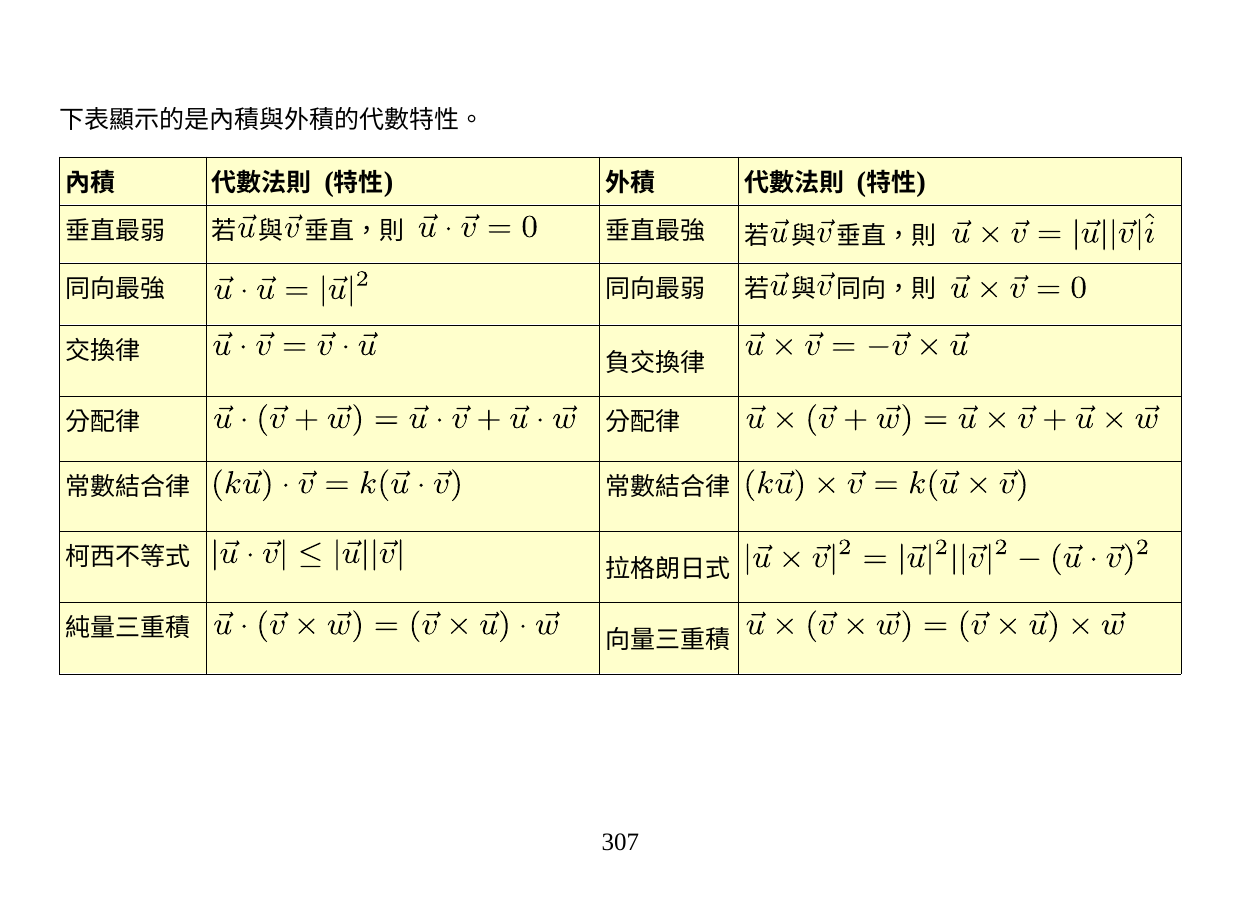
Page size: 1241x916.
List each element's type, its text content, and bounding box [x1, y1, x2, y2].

table_cell [207, 603, 599, 673]
table_cell [739, 462, 1181, 531]
table_cell 柯西不等式 [60, 532, 206, 602]
table_cell [207, 397, 599, 461]
table_cell 交換律 [60, 326, 206, 396]
table_cell 負交換律 [600, 326, 738, 396]
table_cell [207, 264, 599, 324]
table_cell 垂直最弱 [60, 206, 206, 262]
table_cell 垂直最強 [600, 206, 738, 262]
table_cell 若與同向，則 [739, 264, 1181, 324]
table_cell 向量三重積 [600, 603, 738, 673]
table_cell 純量三重積 [60, 603, 206, 673]
table_cell 拉格朗日式 [600, 532, 738, 602]
table_cell [739, 326, 1181, 396]
table_cell 分配律 [60, 397, 206, 461]
table_cell 若與垂直，則 [207, 206, 599, 262]
table_cell 分配律 [600, 397, 738, 461]
table_cell 同向最弱 [600, 264, 738, 324]
table_header 代數法則 (特性) [207, 158, 599, 204]
table_cell [207, 326, 599, 396]
table_cell 常數結合律 [600, 462, 738, 531]
table_cell [739, 603, 1181, 673]
table_cell [739, 397, 1181, 461]
table_cell 同向最強 [60, 264, 206, 324]
text 下表顯示的是內積與外積的代數特性。 [59, 99, 1181, 136]
table_header 內積 [60, 158, 206, 204]
table_cell [739, 532, 1181, 602]
table_cell 若與垂直，則 [739, 206, 1181, 262]
table_cell [207, 462, 599, 531]
table_cell [207, 532, 599, 602]
table_header 代數法則 (特性) [739, 158, 1181, 204]
table_cell 常數結合律 [60, 462, 206, 531]
table_header 外積 [600, 158, 738, 204]
